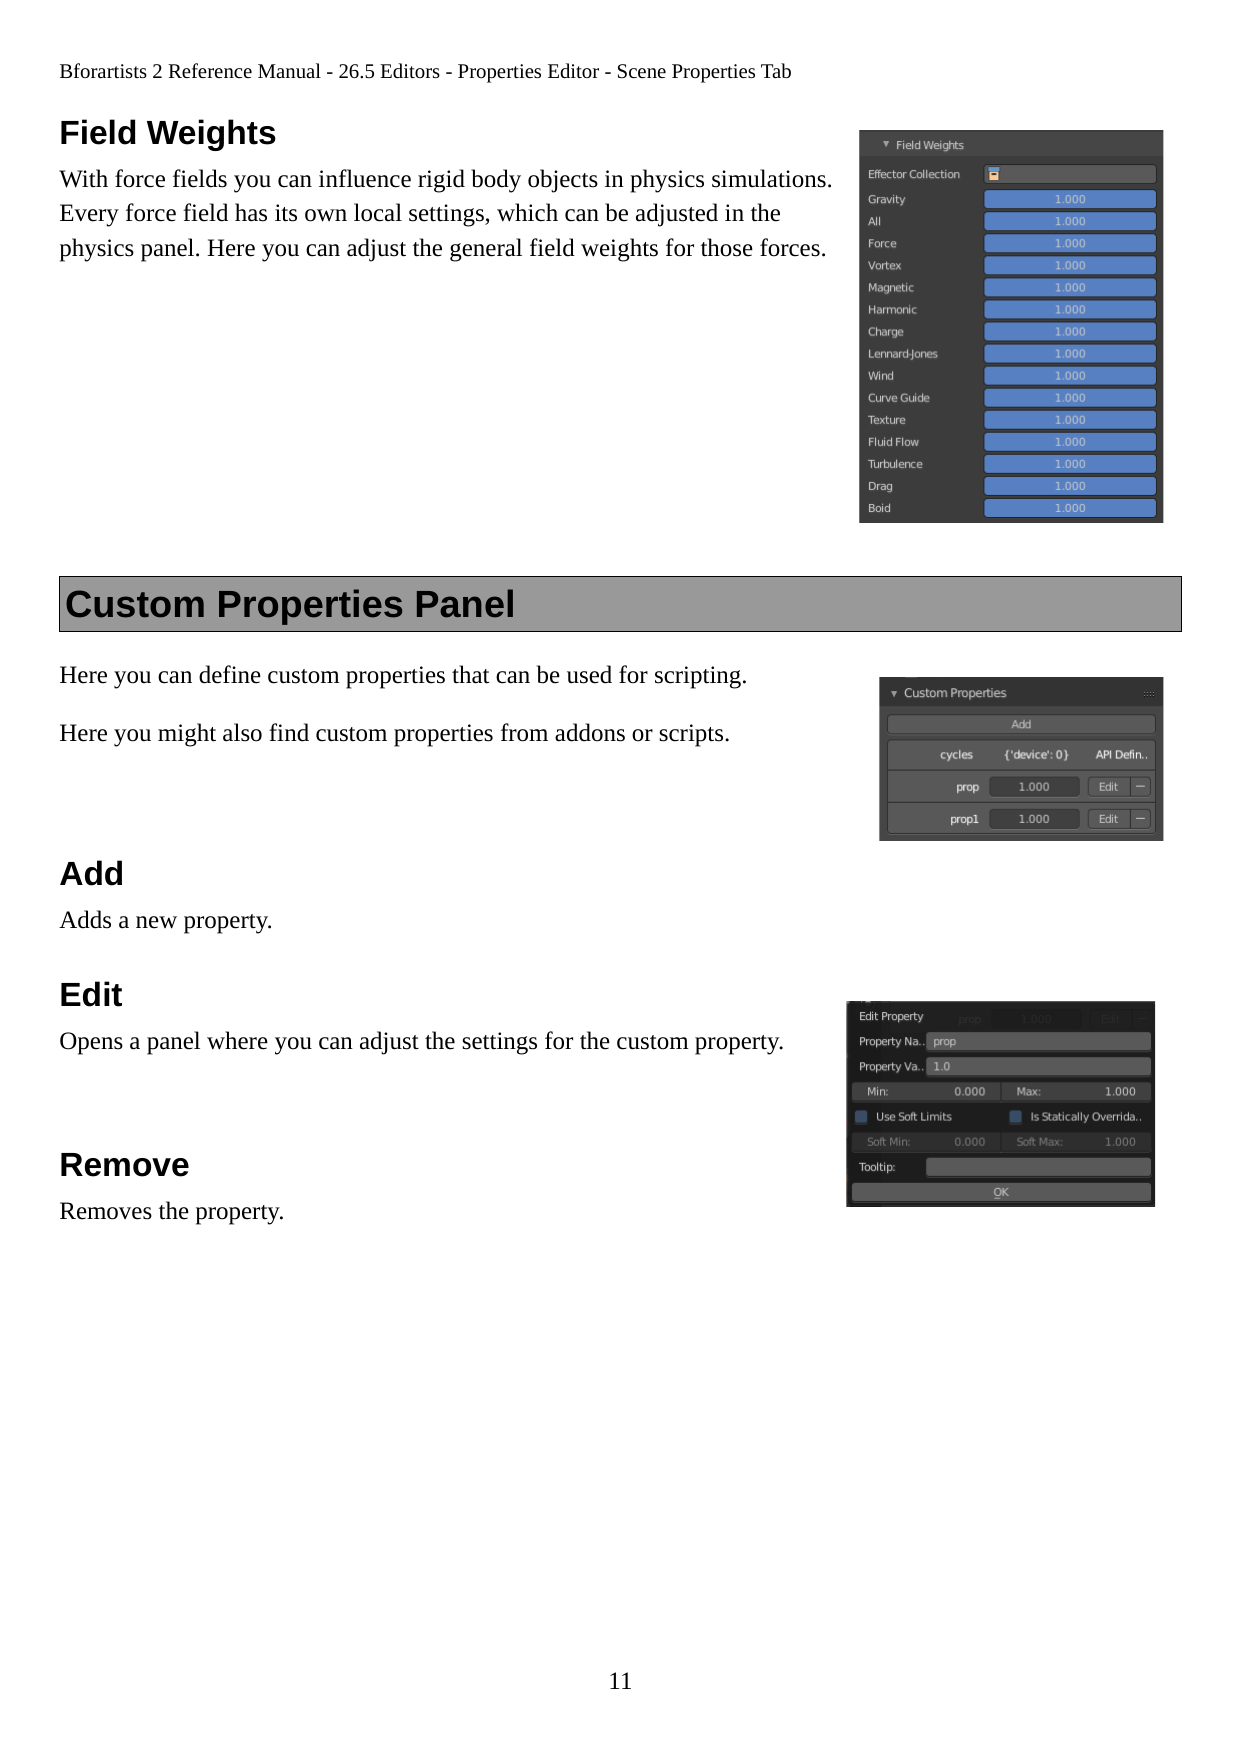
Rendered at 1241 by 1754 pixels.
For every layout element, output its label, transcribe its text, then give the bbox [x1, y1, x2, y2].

text Opens a panel where you can adjust the settings for the custom property. [59, 1026, 846, 1054]
subtitle Field Weights [59, 113, 1181, 151]
text With force fields you can influence rigid body objects in physics simulations. Every force field has its own local settings, which can be adjusted in the physics panel. Here you can adjust the general field weights for those forces. [59, 164, 859, 261]
subtitle Remove [59, 1145, 846, 1183]
subtitle [1156, 1145, 1181, 1183]
picture [879, 677, 1164, 841]
picture [859, 130, 1164, 523]
text Here you might also find custom properties from addons or scripts. [59, 718, 879, 746]
text Adds a new property. [59, 905, 1181, 933]
text Here you can define custom properties that can be used for scripting. [59, 660, 1181, 689]
subtitle Edit [59, 974, 1181, 1013]
picture [846, 1001, 1156, 1207]
subtitle Add [59, 853, 1181, 892]
text Removes the property. [59, 1196, 1181, 1224]
table_header Custom Properties Panel [60, 577, 1181, 631]
